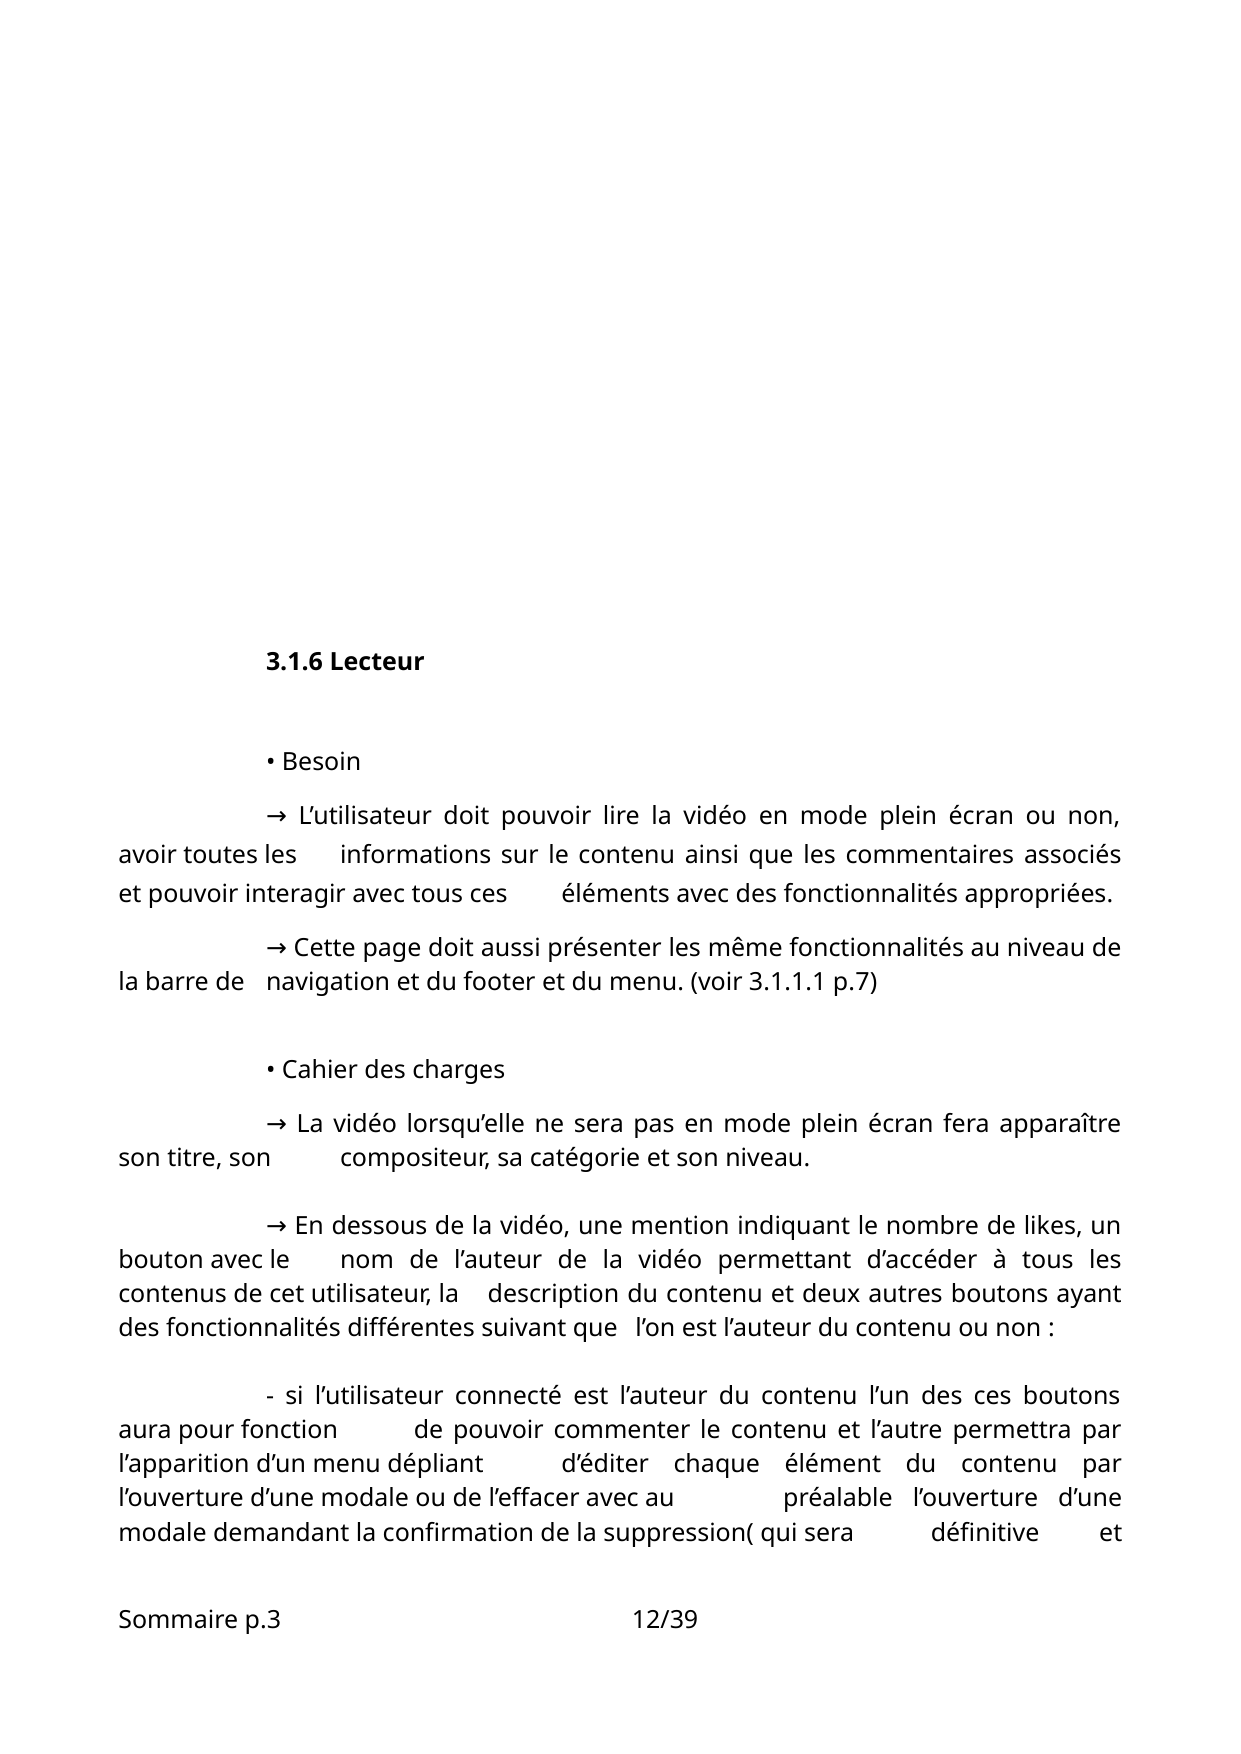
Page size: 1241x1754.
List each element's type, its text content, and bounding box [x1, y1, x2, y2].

subtitle 3.1.6 Lecteur [118, 644, 1122, 678]
text → La vidéo lorsqu’elle ne sera pas en mode plein écran fera apparaître son titre, son compositeur, sa catégorie et son niveau. [118, 1105, 1122, 1173]
text • Besoin [118, 744, 1122, 778]
text • Cahier des charges [118, 1052, 1122, 1086]
text - si l’utilisateur connecté est l’auteur du contenu l’un des ces boutons aura pour fonction de pouvoir commenter le contenu et l’autre permettra par l’apparition d’un menu dépliant d’éditer chaque élément du contenu par l’ouverture d’une modale ou de l’effacer avec au préalable l’ouverture d’une modale demandant la confirmation de la suppression( qui sera définitive et [118, 1378, 1122, 1548]
text → En dessous de la vidéo, une mention indiquant le nombre de likes, un bouton avec le nom de l’auteur de la vidéo permettant d’accéder à tous les contenus de cet utilisateur, la description du contenu et deux autres boutons ayant des fonctionnalités différentes suivant que l’on est l’auteur du contenu ou non : [118, 1208, 1122, 1344]
text → L’utilisateur doit pouvoir lire la vidéo en mode plein écran ou non, avoir toutes les informations sur le contenu ainsi que les commentaires associés et pouvoir interagir avec tous ces éléments avec des fonctionnalités appropriées. [118, 798, 1122, 910]
text → Cette page doit aussi présenter les même fonctionnalités au niveau de la barre de navigation et du footer et du menu. (voir 3.1.1.1 p.7) [118, 930, 1122, 998]
